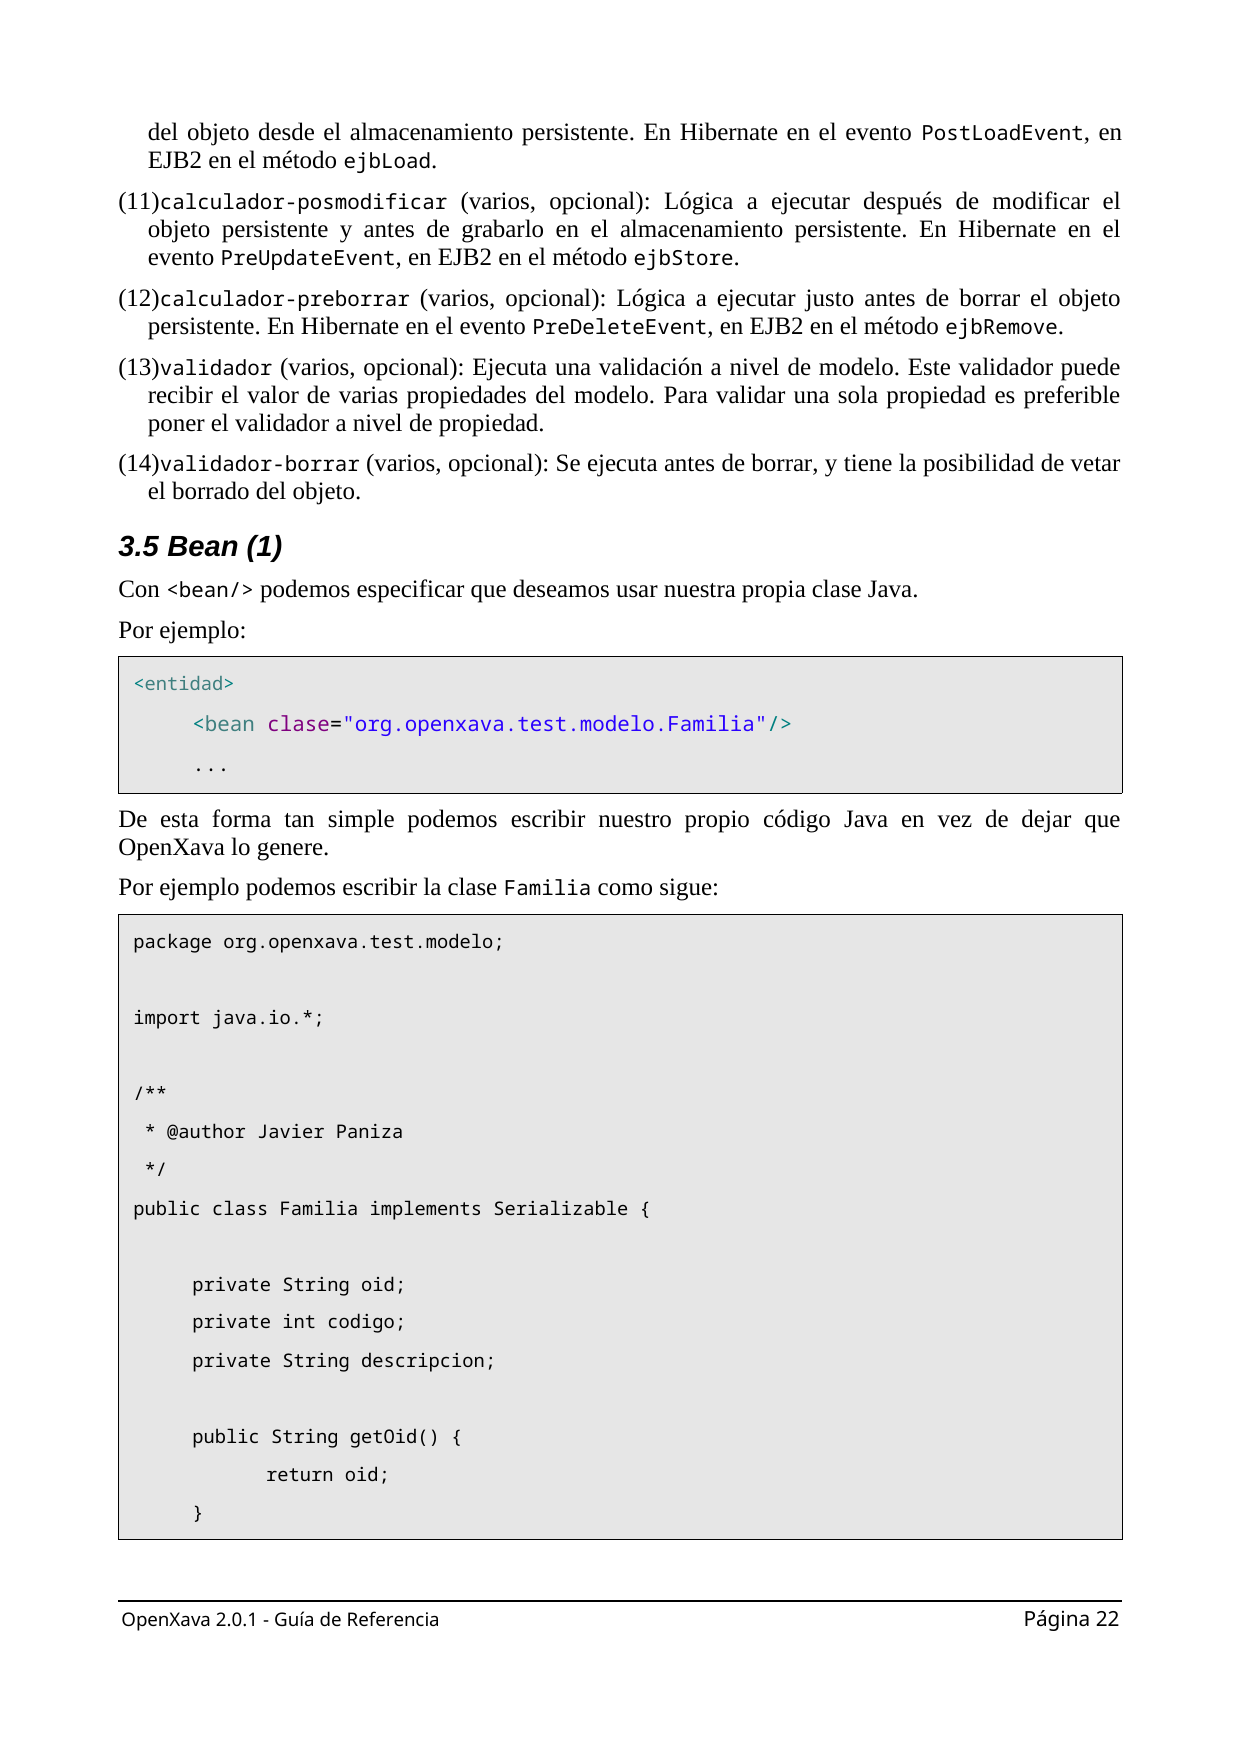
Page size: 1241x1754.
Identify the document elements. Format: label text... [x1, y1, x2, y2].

text return oid; [119, 1446, 1122, 1484]
text * @author Javier Paniza [119, 1104, 1122, 1142]
text ... [119, 735, 1122, 793]
text import java.io.*; [119, 990, 1122, 1028]
text /** [119, 1066, 1122, 1104]
text Por ejemplo podemos escribir la clase Familia como sigue: [118, 873, 1122, 901]
text public class Familia implements Serializable { [119, 1180, 1122, 1218]
subtitle Bean (1) [118, 530, 1122, 562]
list calculador-posmodificar (varios, opcional): Lógica a ejecutar después de modificar el objeto persistente y antes de grabarlo en el almacenamiento persistente. En Hibernate en el evento PreUpdateEvent, en EJB2 en el método ejbStore. [118, 187, 1122, 271]
text private int codigo; [119, 1294, 1122, 1332]
text <entidad> [119, 657, 1122, 694]
list calculador-preborrar (varios, opcional): Lógica a ejecutar justo antes de borrar el objeto persistente. En Hibernate en el evento PreDeleteEvent, en EJB2 en el método ejbRemove. [118, 284, 1122, 340]
text } [119, 1484, 1122, 1539]
text private String descripcion; [119, 1332, 1122, 1370]
text De esta forma tan simple podemos escribir nuestro propio código Java en vez de dejar que OpenXava lo genere. [118, 805, 1122, 861]
text Con <bean/> podemos especificar que deseamos usar nuestra propia clase Java. [118, 575, 1122, 603]
text package org.openxava.test.modelo; [119, 915, 1122, 952]
text <bean clase="org.openxava.test.modelo.Familia"/> [119, 694, 1122, 735]
text public String getOid() { [119, 1408, 1122, 1446]
text Por ejemplo: [118, 616, 1122, 643]
list del objeto desde el almacenamiento persistente. En Hibernate en el evento PostLoadEvent, en EJB2 en el método ejbLoad. [118, 118, 1122, 174]
text private String oid; [119, 1256, 1122, 1294]
text */ [119, 1142, 1122, 1180]
list validador (varios, opcional): Ejecuta una validación a nivel de modelo. Este validador puede recibir el valor de varias propiedades del modelo. Para validar una sola propiedad es preferible poner el validador a nivel de propiedad. [118, 353, 1122, 436]
list validador-borrar (varios, opcional): Se ejecuta antes de borrar, y tiene la posibilidad de vetar el borrado del objeto. [118, 449, 1122, 505]
